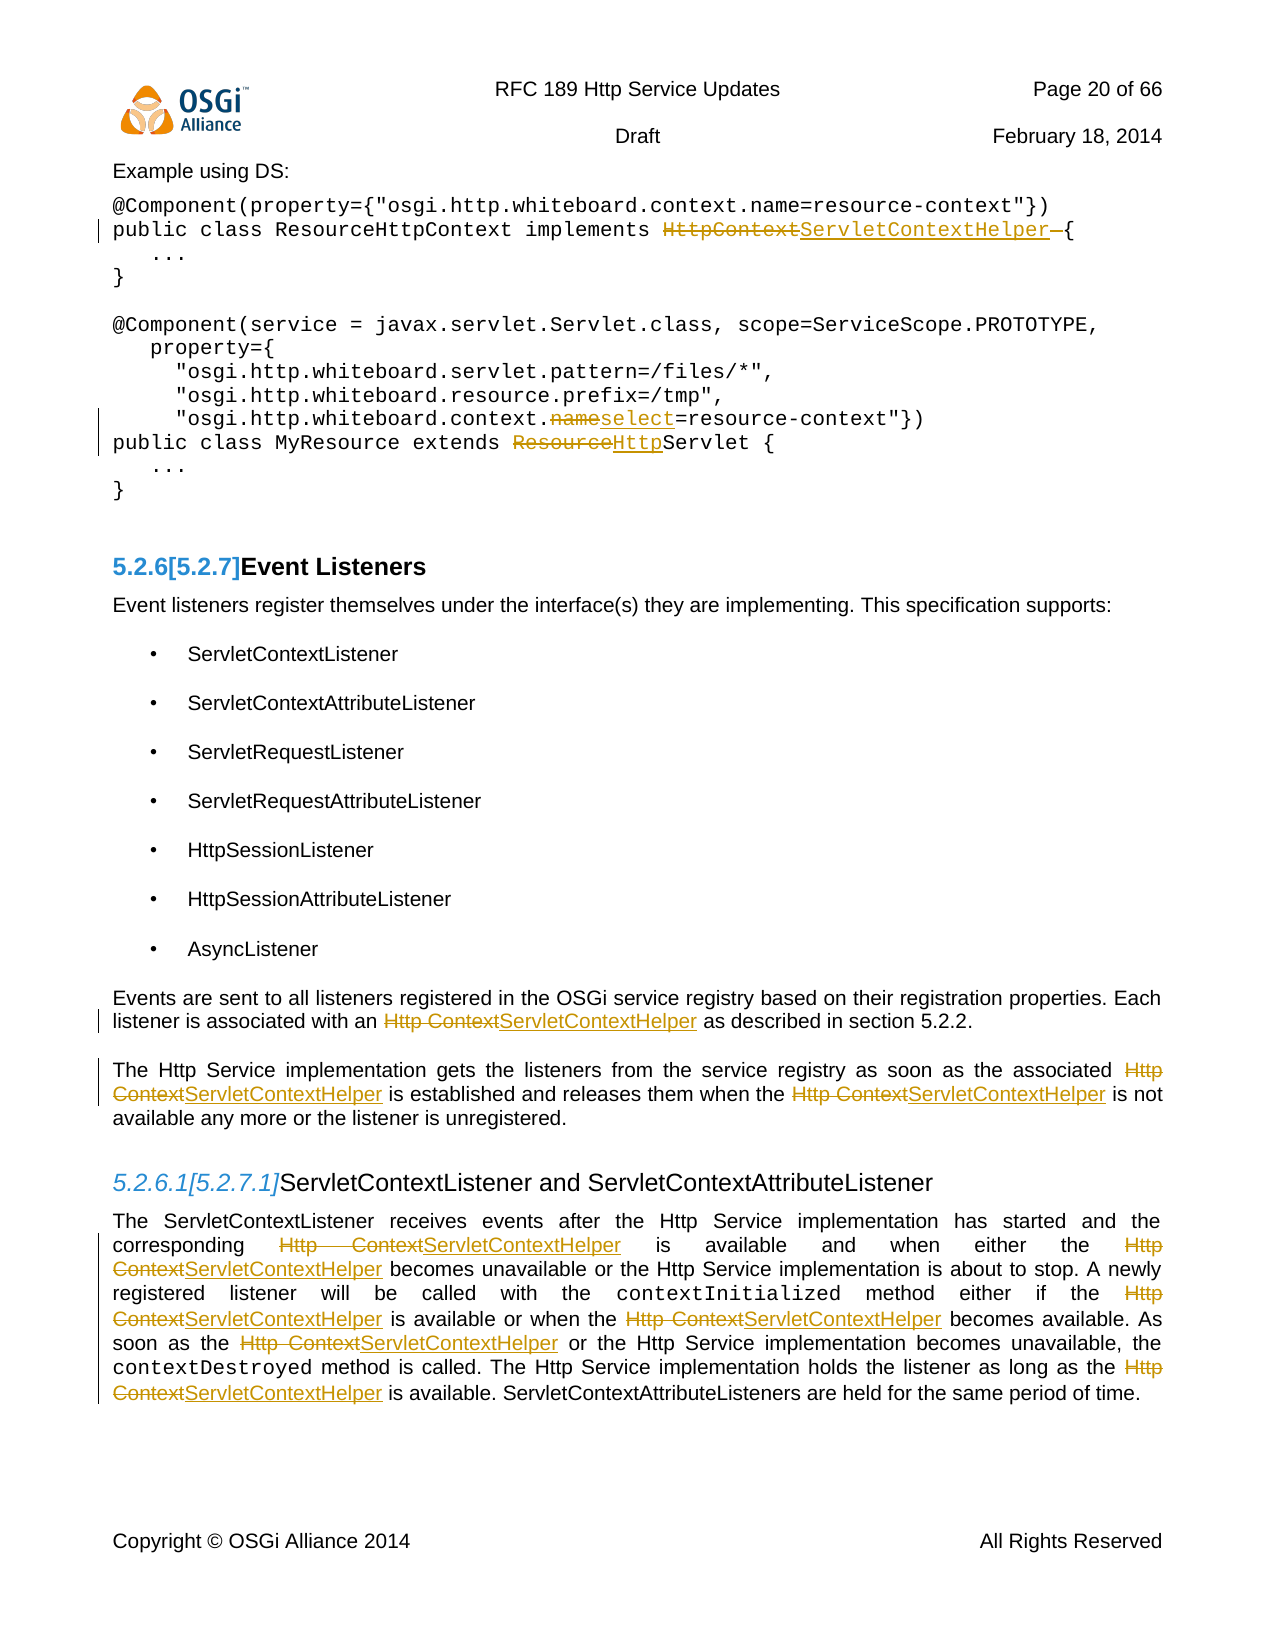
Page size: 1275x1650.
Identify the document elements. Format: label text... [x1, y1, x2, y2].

list AsyncListener [150, 936, 1162, 960]
text "osgi.http.whiteboard.context.select=resource-context"}) [112, 408, 1162, 432]
text property={ [112, 337, 1162, 361]
picture [113, 78, 257, 142]
text public class ResourceHttpContext implements ServletContextHelper{ [112, 219, 1162, 243]
list ServletContextAttributeListener [150, 691, 1162, 715]
list ServletRequestListener [150, 740, 1162, 764]
text The ServletContextListener receives events after the Http Service implementation has started and the corresponding ServletContextHelper is available and when either the ServletContextHelper becomes unavailable or the Http Service implementation is about to stop. A newly registered listener will be called with the contextInitialized method either if the ServletContextHelper is available or when the ServletContextHelper becomes available. As soon as the ServletContextHelper or the Http Service implementation becomes unavailable, the contextDestroyed method is called. The Http Service implementation holds the listener as long as the ServletContextHelper is available. ServletContextAttributeListeners are held for the same period of time. [112, 1209, 1162, 1404]
list HttpSessionAttributeListener [150, 887, 1162, 911]
text public class MyResource extends HttpServlet { [112, 432, 1162, 456]
text } [112, 266, 1162, 290]
list HttpSessionListener [150, 838, 1162, 862]
subtitle ServletContextListener and ServletContextAttributeListener [112, 1168, 1162, 1196]
list ServletContextListener [150, 642, 1162, 666]
text ... [112, 243, 1162, 266]
text @Component(service = javax.servlet.Servlet.class, scope=ServiceScope.PROTOTYPE, [112, 314, 1162, 337]
text "osgi.http.whiteboard.resource.prefix=/tmp", [112, 384, 1162, 408]
list ServletRequestAttributeListener [150, 789, 1162, 813]
subtitle Event Listeners [112, 552, 1162, 581]
text ... [112, 456, 1162, 479]
text Event listeners register themselves under the interface(s) they are implementing. This specification supports: [112, 593, 1162, 617]
text Example using DS: [112, 159, 1162, 183]
text } [112, 479, 1162, 503]
text @Component(property={"osgi.http.whiteboard.context.name=resource-context"}) [112, 195, 1162, 219]
text Events are sent to all listeners registered in the OSGi service registry based on their registration properties. Each listener is associated with an ServletContextHelper as described in section 5.2.2. [112, 985, 1162, 1033]
text The Http Service implementation gets the listeners from the service registry as soon as the associated ServletContextHelper is established and releases them when the ServletContextHelper is not available any more or the listener is unregistered. [112, 1058, 1162, 1130]
text "osgi.http.whiteboard.servlet.pattern=/files/*", [112, 361, 1162, 384]
